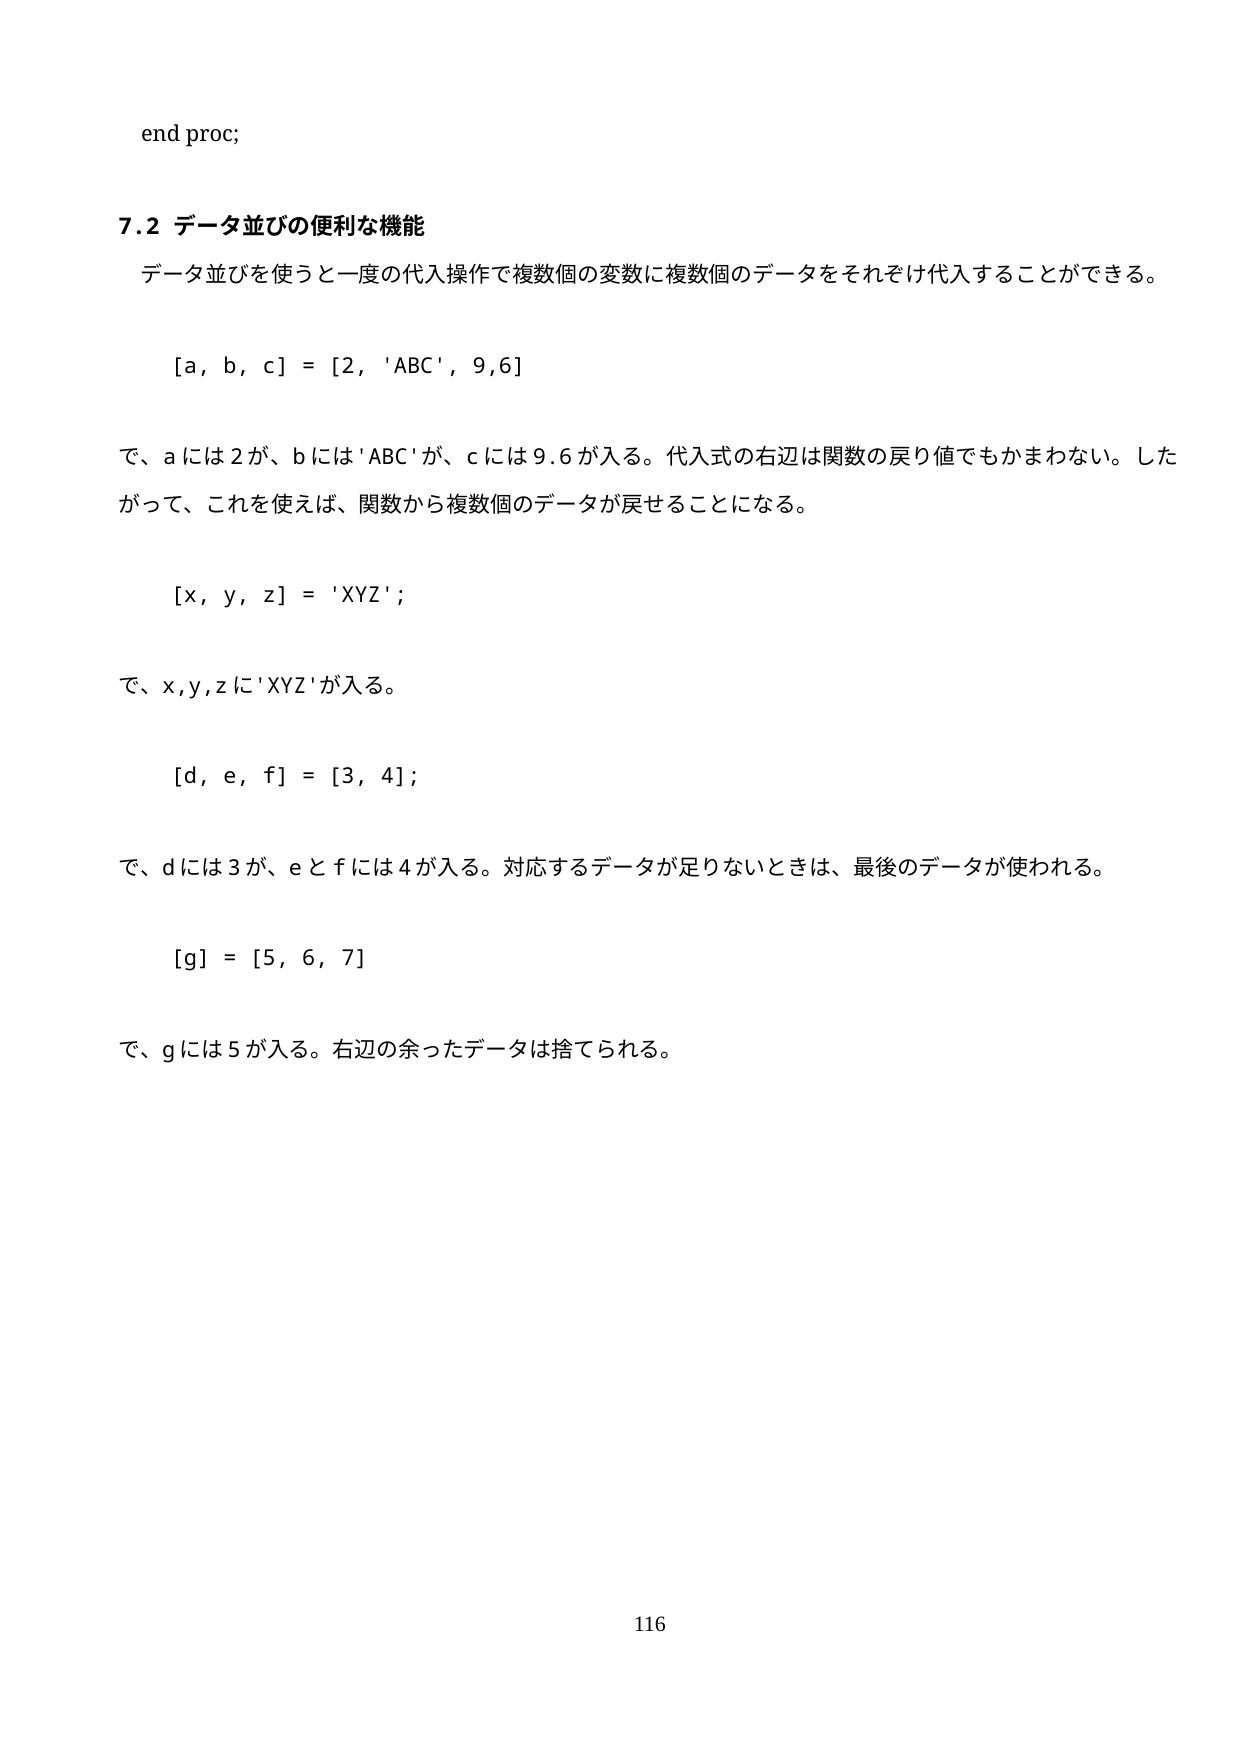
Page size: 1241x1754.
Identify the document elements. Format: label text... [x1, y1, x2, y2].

text [x, y, z] = 'XYZ'; [118, 579, 1181, 609]
text [g] = [5, 6, 7] [118, 942, 1181, 972]
text end proc; [118, 118, 1181, 148]
text 7.2 データ並びの便利な機能 [118, 207, 1181, 241]
text で、x,y,zに'XYZ'が入る。 [118, 668, 1181, 700]
text [a, b, c] = [2, 'ABC', 9,6] [118, 350, 1181, 379]
text で、aには2が、bには'ABC'が、cには9.6が入る。代入式の右辺は関数の戻り値でもかまわない。したがって、これを使えば、関数から複数個のデータが戻せることになる。 [118, 439, 1181, 518]
text で、gには5が入る。右辺の余ったデータは捨てられる。 [118, 1032, 1181, 1063]
text で、dには3が、eとfには4が入る。対応するデータが足りないときは、最後のデータが使われる。 [118, 850, 1181, 882]
text データ並びを使うと一度の代入操作で複数個の変数に複数個のデータをそれぞけ代入することができる。 [118, 257, 1181, 289]
text [d, e, f] = [3, 4]; [118, 761, 1181, 790]
